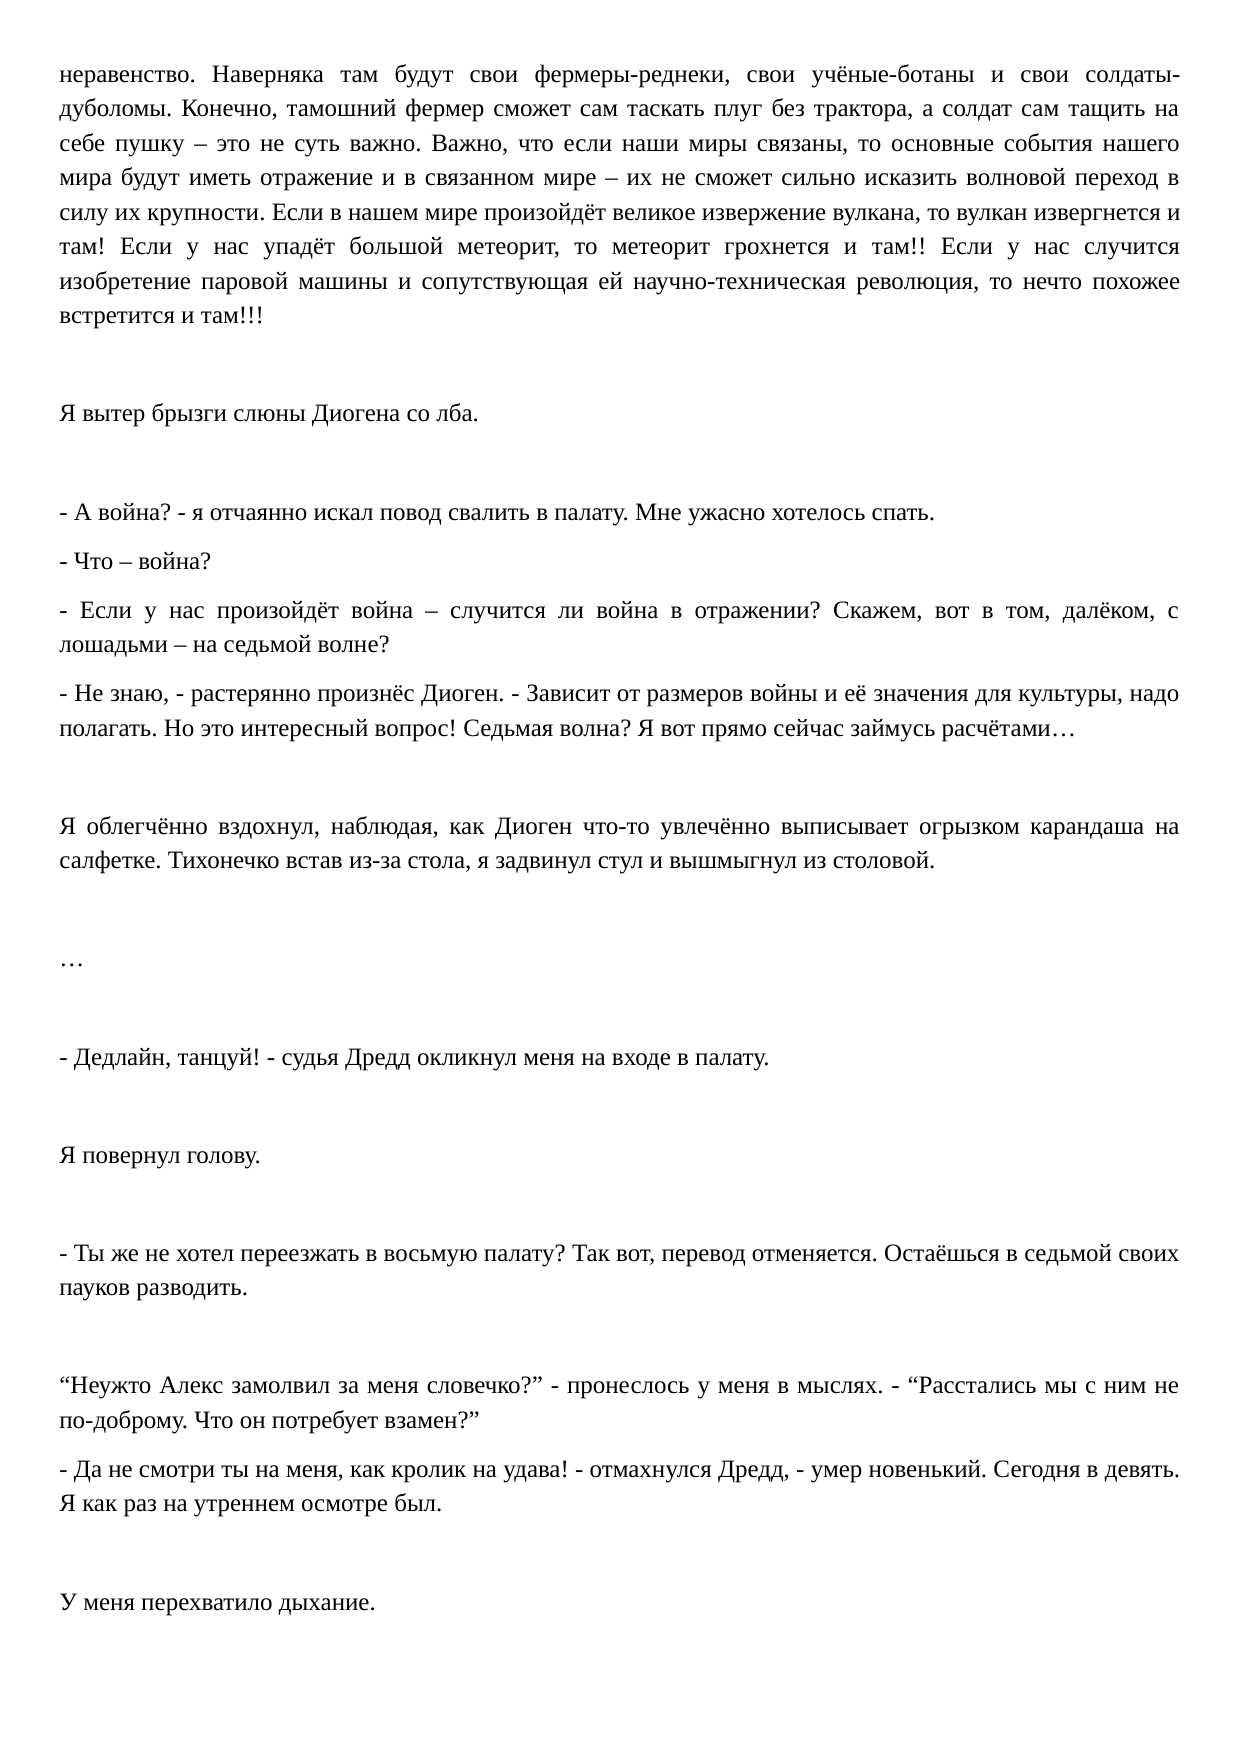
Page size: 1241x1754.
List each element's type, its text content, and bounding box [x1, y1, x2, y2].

text - А война? - я отчаянно искал повод свалить в палату. Мне ужасно хотелось спать. [59, 497, 1181, 525]
text - Что – война? [59, 546, 1181, 574]
text - Ты же не хотел переезжать в восьмую палату? Так вот, перевод отменяется. Остаёшься в седьмой своих пауков разводить. [59, 1238, 1181, 1301]
text - Да не смотри ты на меня, как кролик на удава! - отмахнулся Дредд, - умер новенький. Сегодня в девять. Я как раз на утреннем осмотре был. [59, 1454, 1181, 1517]
text - Дедлайн, танцуй! - судья Дредд окликнул меня на входе в палату. [59, 1042, 1181, 1070]
text Я облегчённо вздохнул, наблюдая, как Диоген что-то увлечённо выписывает огрызком карандаша на салфетке. Тихонечко встав из-за стола, я задвинул стул и вышмыгнул из столовой. [59, 811, 1181, 874]
text “Неужто Алекс замолвил за меня словечко?” - пронеслось у меня в мыслях. - “Расстались мы с ним не по-доброму. Что он потребует взамен?” [59, 1371, 1181, 1434]
text … [59, 943, 1181, 972]
text неравенство. Наверняка там будут свои фермеры-реднеки, свои учёные-ботаны и свои солдаты-дуболомы. Конечно, тамошний фермер сможет сам таскать плуг без трактора, а солдат сам тащить на себе пушку – это не суть важно. Важно, что если наши миры связаны, то основные события нашего мира будут иметь отражение и в связанном мире – их не сможет сильно исказить волновой переход в силу их крупности. Если в нашем мире произойдёт великое извержение вулкана, то вулкан извергнется и там! Если у нас упадёт большой метеорит, то метеорит грохнется и там!! Если у нас случится изобретение паровой машины и сопутствующая ей научно-техническая революция, то нечто похожее встретится и там!!! [59, 59, 1181, 329]
text - Не знаю, - растерянно произнёс Диоген. - Зависит от размеров войны и её значения для культуры, надо полагать. Но это интересный вопрос! Седьмая волна? Я вот прямо сейчас займусь расчётами… [59, 678, 1181, 742]
text Я вытер брызги слюны Диогена со лба. [59, 398, 1181, 427]
text - Если у нас произойдёт война – случится ли война в отражении? Скажем, вот в том, далёком, с лошадьми – на седьмой волне? [59, 595, 1181, 658]
text Я повернул голову. [59, 1140, 1181, 1168]
text У меня перехватило дыхание. [59, 1587, 1181, 1615]
